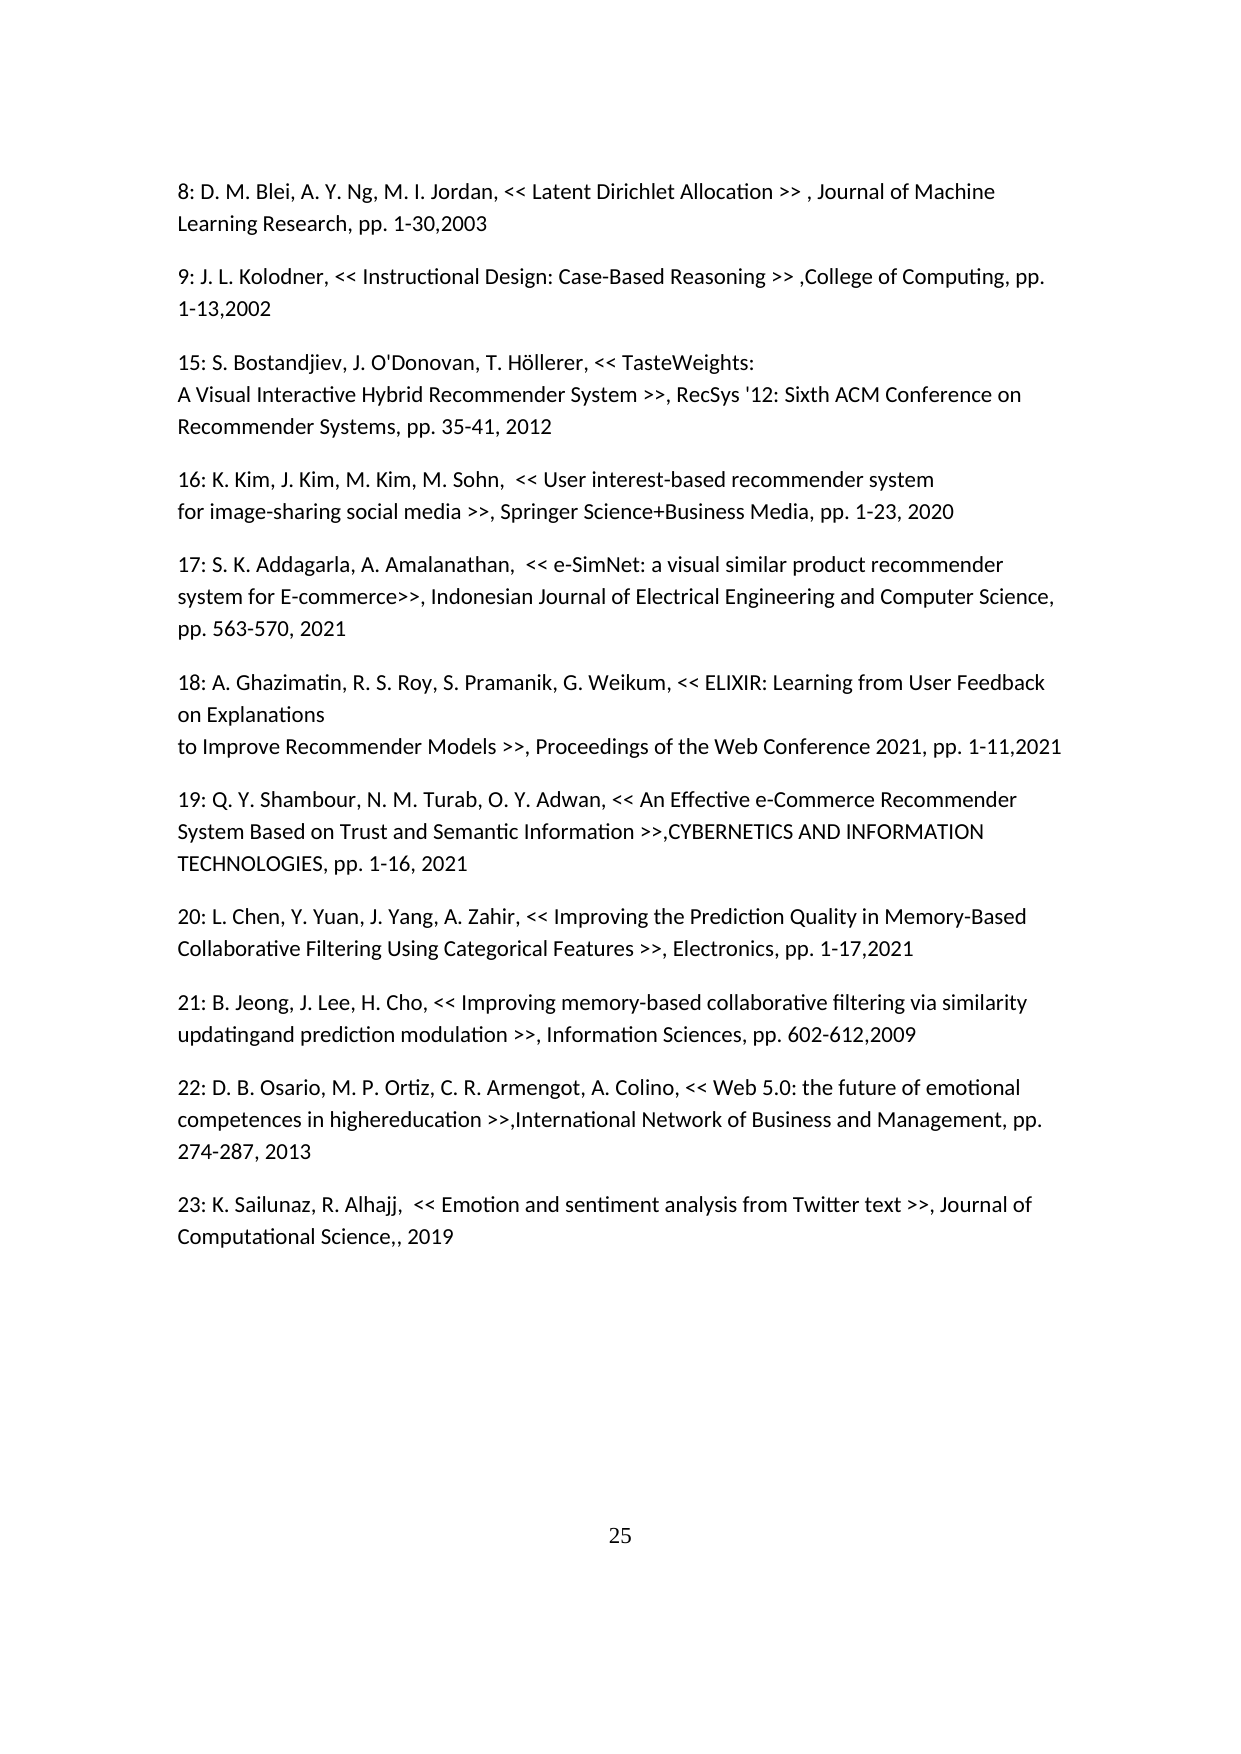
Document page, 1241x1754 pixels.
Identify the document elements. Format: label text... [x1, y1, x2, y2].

text 20: L. Chen, Y. Yuan, J. Yang, A. Zahir, << Improving the Prediction Quality in Memory-Based Collaborative Filtering Using Categorical Features >>, Electronics, pp. 1-17,2021 [177, 902, 1063, 963]
text 18: A. Ghazimatin, R. S. Roy, S. Pramanik, G. Weikum, << ELIXIR: Learning from User Feedback on Explanations to Improve Recommender Models >>, Proceedings of the Web Conference 2021, pp. 1-11,2021 [177, 668, 1063, 760]
text 23: K. Sailunaz, R. Alhajj, << Emotion and sentiment analysis from Twitter text >>, Journal of Computational Science,, 2019 [177, 1190, 1063, 1250]
text 22: D. B. Osario, M. P. Ortiz, C. R. Armengot, A. Colino, << Web 5.0: the future of emotional competences in highereducation >>,International Network of Business and Management, pp. 274-287, 2013 [177, 1073, 1063, 1165]
text 9: J. L. Kolodner, << Instructional Design: Case-Based Reasoning >> ,College of Computing, pp. 1-13,2002 [177, 262, 1063, 323]
text 17: S. K. Addagarla, A. Amalanathan, << e-SimNet: a visual similar product recommender system for E-commerce>>, Indonesian Journal of Electrical Engineering and Computer Science, pp. 563-570, 2021 [177, 550, 1063, 643]
text 8: D. M. Blei, A. Y. Ng, M. I. Jordan, << Latent Dirichlet Allocation >> , Journal of Machine Learning Research, pp. 1-30,2003 [177, 177, 1063, 237]
text 19: Q. Y. Shambour, N. M. Turab, O. Y. Adwan, << An Effective e-Commerce Recommender System Based on Trust and Semantic Information >>,CYBERNETICS AND INFORMATION TECHNOLOGIES, pp. 1-16, 2021 [177, 785, 1063, 877]
text 15: S. Bostandjiev, J. O'Donovan, T. Höllerer, << TasteWeights: A Visual Interactive Hybrid Recommender System >>, RecSys '12: Sixth ACM Conference on Recommender Systems, pp. 35-41, 2012 [177, 348, 1063, 440]
text 16: K. Kim, J. Kim, M. Kim, M. Sohn, << User interest-based recommender system for image-sharing social media >>, Springer Science+Business Media, pp. 1-23, 2020 [177, 465, 1063, 525]
text 21: B. Jeong, J. Lee, H. Cho, << Improving memory-based collaborative filtering via similarity updatingand prediction modulation >>, Information Sciences, pp. 602-612,2009 [177, 988, 1063, 1048]
